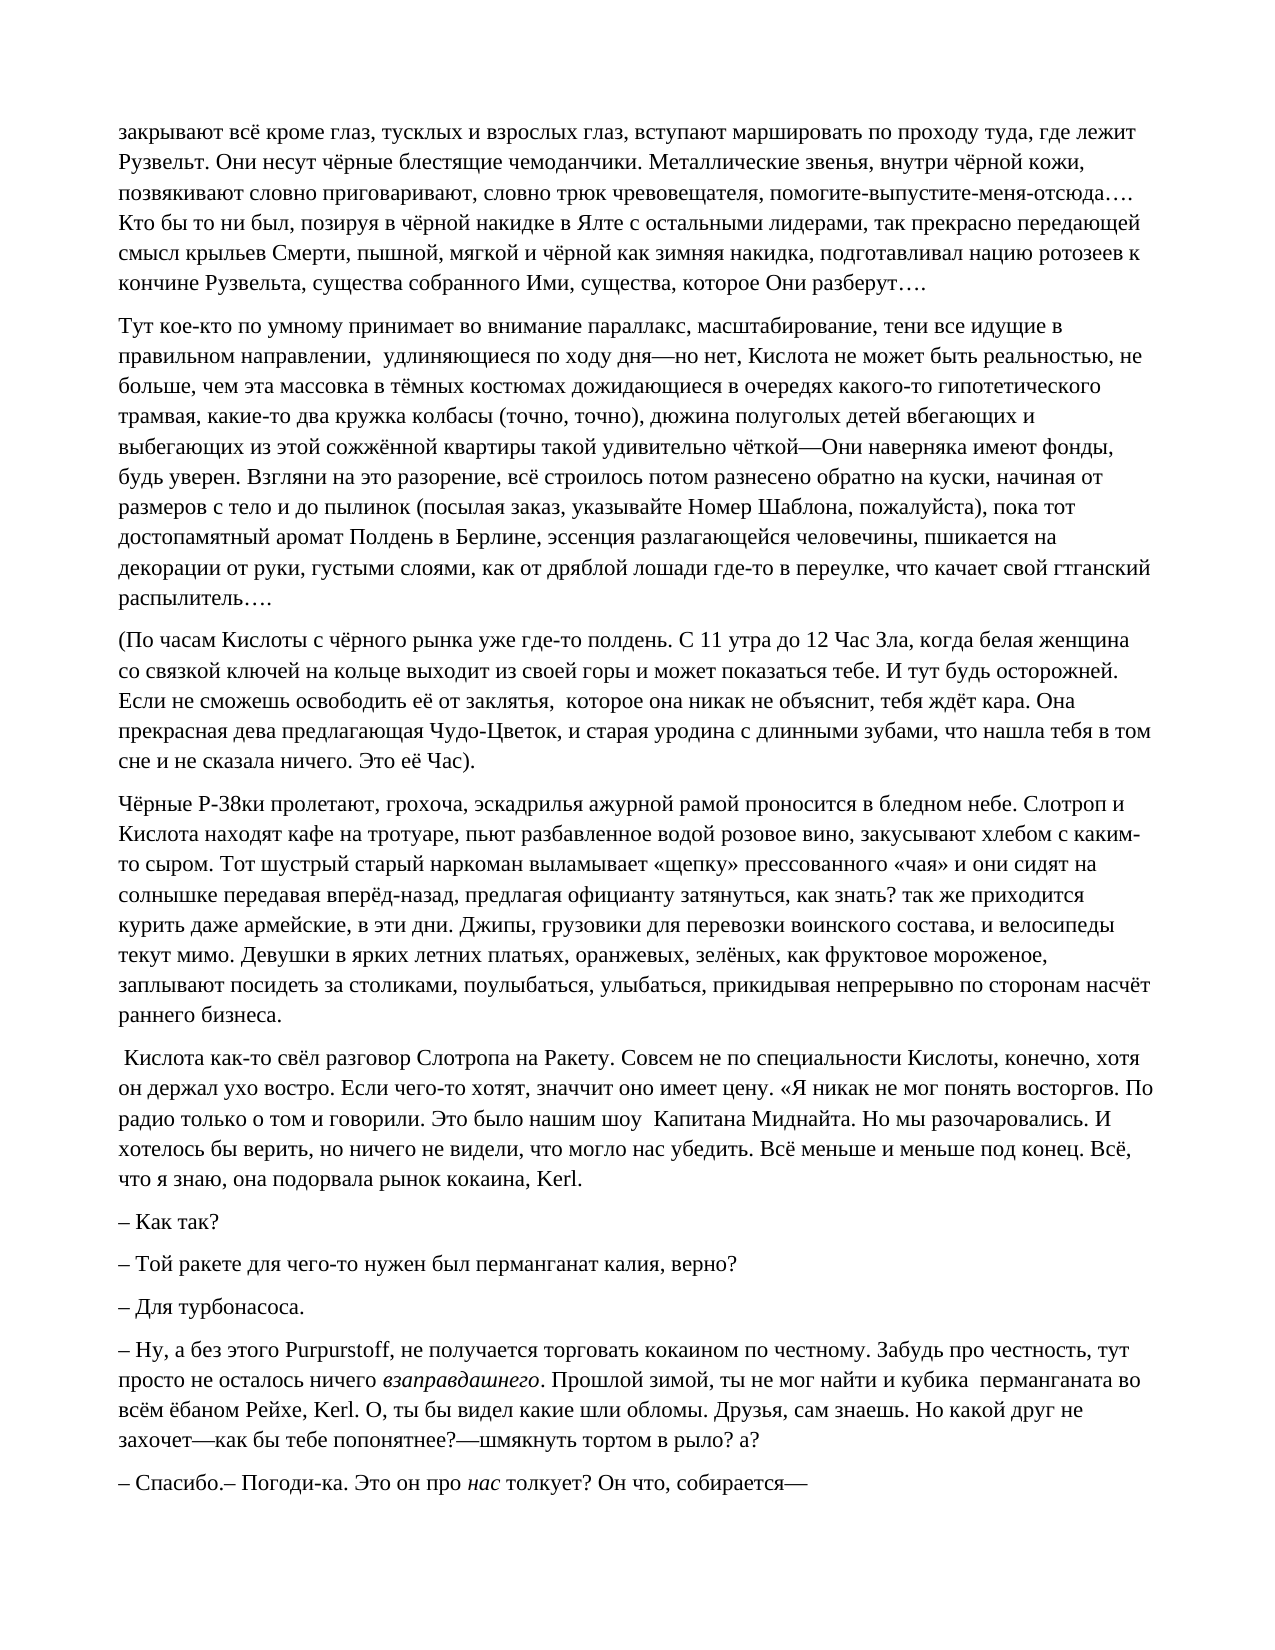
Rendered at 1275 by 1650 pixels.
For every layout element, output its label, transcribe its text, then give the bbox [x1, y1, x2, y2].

text – Ну, а без этого Purpurstoff, не получается торговать кокаином по честному. Забудь про честность, тут просто не осталось ничего взаправдашнего. Прошлой зимой, ты не мог найти и кубика перманганата во всём ёбаном Рейхе, Kerl. О, ты бы видел какие шли обломы. Друзья, сам знаешь. Но какой друг не захочет—как бы тебе попонятнее?—шмякнуть тортом в рыло? а? [118, 1336, 1157, 1453]
text Кислота как-то свёл разговор Слотропа на Ракету. Совсем не по специальности Кислоты, конечно, хотя он держал ухо востро. Если чего-то хотят, значчит оно имеет цену. «Я никак не мог понять восторгов. По радио только о том и говорили. Это было нашим шоу Капитана Миднайта. Но мы разочаровались. И хотелось бы верить, но ничего не видели, что могло нас убедить. Всё меньше и меньше под конец. Всё, что я знаю, она подорвала рынок кокаина, Kerl. [118, 1044, 1157, 1191]
text (По часам Кислоты с чёрного рынка уже где-то полдень. С 11 утра до 12 Час Зла, когда белая женщина со связкой ключей на кольце выходит из своей горы и может показаться тебе. И тут будь осторожней. Если не сможешь освободить её от заклятья, которое она никак не объяснит, тебя ждёт кара. Она прекрасная дева предлагающая Чудо-Цветок, и старая уродина с длинными зубами, что нашла тебя в том сне и не сказала ничего. Это её Час). [118, 626, 1157, 774]
text закрывают всё кроме глаз, тусклых и взрослых глаз, вступают маршировать по проходу туда, где лежит Рузвельт. Они несут чёрные блестящие чемоданчики. Металлические звенья, внутри чёрной кожи, позвякивают словно приговаривают, словно трюк чревовещателя, помогите-выпустите-меня-отсюда…. Кто бы то ни был, позируя в чёрной накидке в Ялте с остальными лидерами, так прекрасно передающей смысл крыльев Смерти, пышной, мягкой и чёрной как зимняя накидка, подготавливал нацию ротозеев к кончине Рузвельта, существа собранного Ими, существа, которое Они разберут…. [118, 118, 1157, 296]
text Чёрные Р-38ки пролетают, грохоча, эскадрилья ажурной рамой проносится в бледном небе. Слотроп и Кислота находят кафе на тротуаре, пьют разбавленное водой розовое вино, закусывают хлебом с каким-то сыром. Тот шустрый старый наркоман выламывает «щепку» прессованного «чая» и они сидят на солнышке передавая вперёд-назад, предлагая официанту затянуться, как знать? так же приходится курить даже армейские, в эти дни. Джипы, грузовики для перевозки воинского состава, и велосипеды текут мимо. Девушки в ярких летних платьях, оранжевых, зелёных, как фруктовое мороженое, заплывают посидеть за столиками, поулыбаться, улыбаться, прикидывая непрерывно по сторонам насчёт раннего бизнеса. [118, 790, 1157, 1028]
text – Для турбонасоса. [118, 1293, 1157, 1319]
text Тут кое-кто по умному принимает во внимание параллакс, масштабирование, тени все идущие в правильном направлении, удлиняющиеся по ходу дня—но нет, Кислота не может быть реальностью, не больше, чем эта массовка в тёмных костюмах дожидающиеся в очередях какого-то гипотетического трамвая, какие-то два кружка колбасы (точно, точно), дюжина полуголых детей вбегающих и выбегающих из этой сожжённой квартиры такой удивительно чёткой—Они наверняка имеют фонды, будь уверен. Взгляни на это разорение, всё строилось потом разнесено обратно на куски, начиная от размеров с тело и до пылинок (посылая заказ, указывайте Номер Шаблона, пожалуйста), пока тот достопамятный аромат Полдень в Берлине, эссенция разлагающейся человечины, пшикается на декорации от руки, густыми слоями, как от дряблой лошади где-то в переулке, что качает свой гтганский распылитель…. [118, 312, 1157, 610]
text – Как так? [118, 1208, 1157, 1234]
text – Той ракете для чего-то нужен был перманганат калия, верно? [118, 1250, 1157, 1277]
text – Спасибо.– Погоди-ка. Это он про нас толкует? Он что, собирается— [118, 1469, 1157, 1496]
